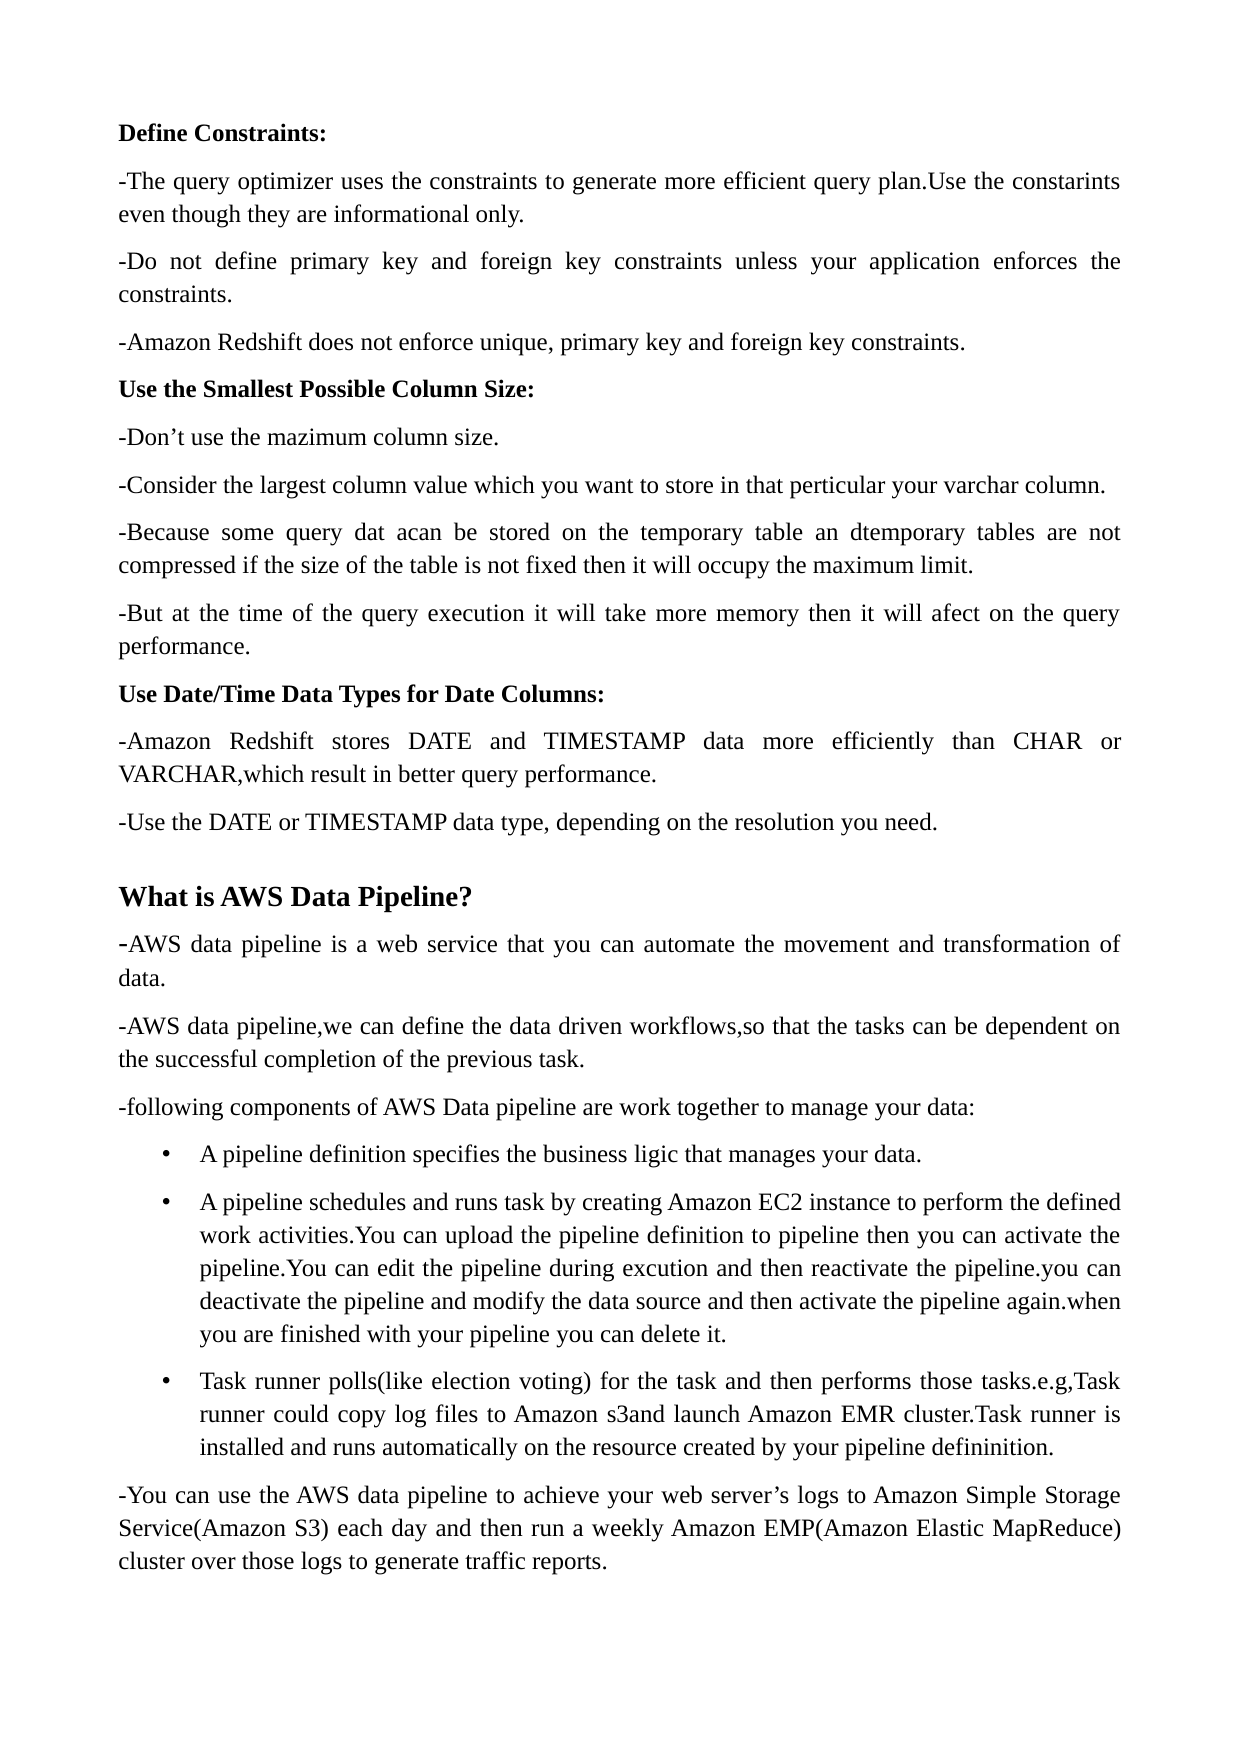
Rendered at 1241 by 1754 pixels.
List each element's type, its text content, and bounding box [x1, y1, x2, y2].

text Use Date/Time Data Types for Date Columns: [118, 679, 1122, 707]
subtitle What is AWS Data Pipeline? [118, 879, 1122, 913]
text Define Constraints: [118, 118, 1122, 147]
text -But at the time of the query execution it will take more memory then it will afect on the query performance. [118, 598, 1122, 660]
text -Consider the largest column value which you want to store in that perticular your varchar column. [118, 470, 1122, 498]
text -The query optimizer uses the constraints to generate more efficient query plan.Use the constarints even though they are informational only. [118, 166, 1122, 227]
text -Amazon Redshift stores DATE and TIMESTAMP data more efficiently than CHAR or VARCHAR,which result in better query performance. [118, 726, 1122, 788]
text -AWS data pipeline,we can define the data driven workflows,so that the tasks can be dependent on the successful completion of the previous task. [118, 1011, 1122, 1073]
text -You can use the AWS data pipeline to achieve your web server’s logs to Amazon Simple Storage Service(Amazon S3) each day and then run a weekly Amazon EMP(Amazon Elastic MapReduce) cluster over those logs to generate traffic reports. [118, 1480, 1122, 1575]
text Use the Smallest Possible Column Size: [118, 374, 1122, 403]
text -following components of AWS Data pipeline are work together to manage your data: [118, 1092, 1122, 1120]
text -Use the DATE or TIMESTAMP data type, depending on the resolution you need. [118, 807, 1122, 836]
list A pipeline definition specifies the business ligic that manages your data. [162, 1139, 1122, 1168]
text -Do not define primary key and foreign key constraints unless your application enforces the constraints. [118, 246, 1122, 308]
text -Amazon Redshift does not enforce unique, primary key and foreign key constraints. [118, 327, 1122, 356]
list Task runner polls(like election voting) for the task and then performs those tasks.e.g,Task runner could copy log files to Amazon s3and launch Amazon EMR cluster.Task runner is installed and runs automatically on the resource created by your pipeline defininition. [162, 1366, 1122, 1461]
list A pipeline schedules and runs task by creating Amazon EC2 instance to perform the defined work activities.You can upload the pipeline definition to pipeline then you can activate the pipeline.You can edit the pipeline during excution and then reactivate the pipeline.you can deactivate the pipeline and modify the data source and then activate the pipeline again.when you are finished with your pipeline you can delete it. [162, 1187, 1122, 1348]
text -Don’t use the mazimum column size. [118, 422, 1122, 451]
text -AWS data pipeline is a web service that you can automate the movement and transformation of data. [118, 926, 1122, 992]
text -Because some query dat acan be stored on the temporary table an dtemporary tables are not compressed if the size of the table is not fixed then it will occupy the maximum limit. [118, 517, 1122, 579]
